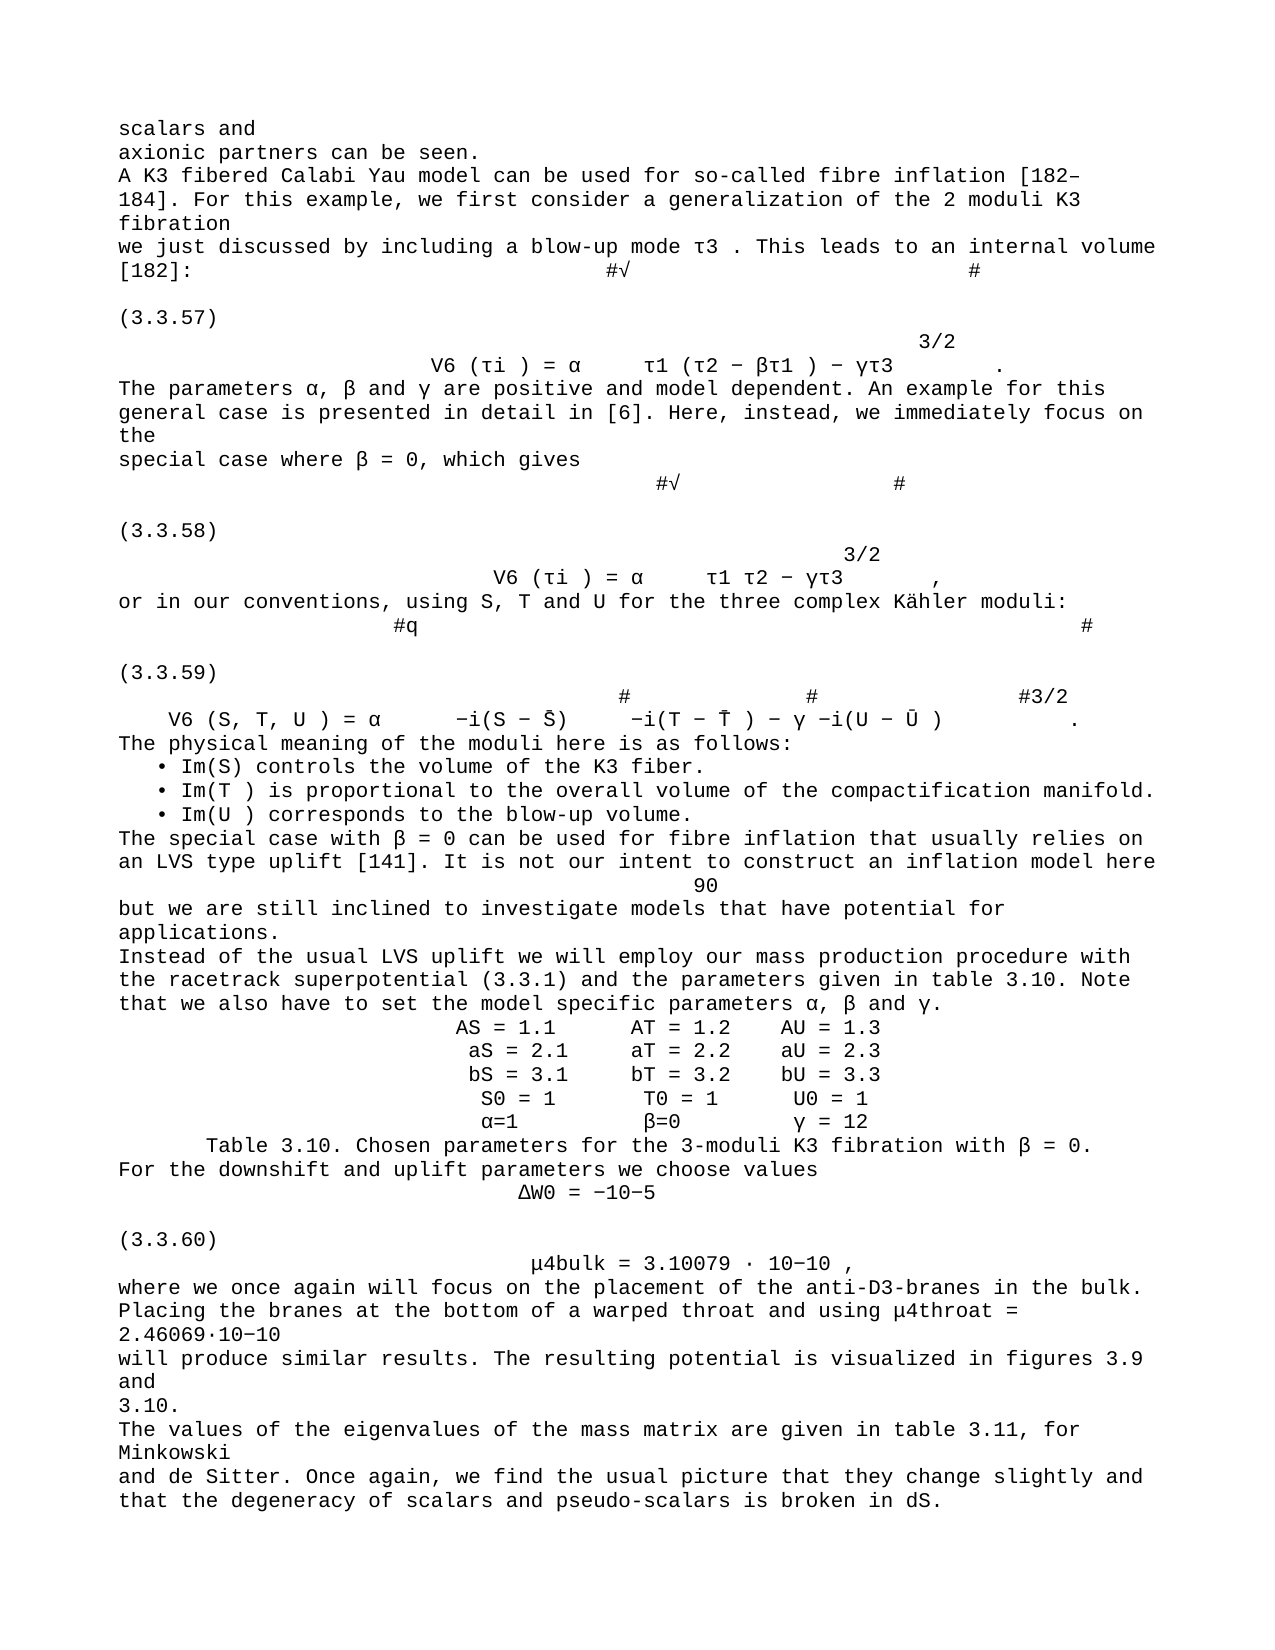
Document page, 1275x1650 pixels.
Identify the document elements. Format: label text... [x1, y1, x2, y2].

text • Im(U ) corresponds to the blow-up volume. [118, 804, 1157, 827]
text we just discussed by including a blow-up mode τ3 . This leads to an internal volume [118, 236, 1157, 260]
text or in our conventions, using S, T and U for the three complex Kähler moduli: [118, 591, 1157, 615]
text (3.3.59) [118, 638, 1157, 686]
text the racetrack superpotential (3.3.1) and the parameters given in table 3.10. Note [118, 969, 1157, 993]
text The physical meaning of the moduli here is as follows: [118, 733, 1157, 757]
text 3/2 [118, 331, 1157, 354]
text aS = 2.1 aT = 2.2 aU = 2.3 [118, 1040, 1157, 1064]
text (3.3.60) [118, 1206, 1157, 1253]
text an LVS type uplift [141]. It is not our intent to construct an inflation model here [118, 851, 1157, 875]
text α=1 β=0 γ = 12 [118, 1111, 1157, 1135]
text (3.3.57) [118, 284, 1157, 331]
text Instead of the usual LVS uplift we will employ our mass production procedure with [118, 946, 1157, 969]
text but we are still inclined to investigate models that have potential for applications. [118, 898, 1157, 946]
text will produce similar results. The resulting potential is visualized in figures 3.9 and [118, 1348, 1157, 1395]
text 3.10. [118, 1395, 1157, 1419]
text bS = 3.1 bT = 3.2 bU = 3.3 [118, 1064, 1157, 1088]
text that the degeneracy of scalars and pseudo-scalars is broken in dS. [118, 1489, 1157, 1513]
text AS = 1.1 AT = 1.2 AU = 1.3 [118, 1017, 1157, 1040]
text The special case with β = 0 can be used for fibre inflation that usually relies on [118, 827, 1157, 851]
text (3.3.58) [118, 496, 1157, 544]
text V6 (τi ) = α τ1 (τ2 − βτ1 ) − γτ3 . [118, 354, 1157, 378]
text 90 [118, 875, 1157, 898]
text The values of the eigenvalues of the mass matrix are given in table 3.11, for Minkowski [118, 1419, 1157, 1466]
text ∆W0 = −10−5 [118, 1182, 1157, 1206]
text where we once again will focus on the placement of the anti-D3-branes in the bulk. [118, 1277, 1157, 1300]
text and de Sitter. Once again, we find the usual picture that they change slightly and [118, 1466, 1157, 1489]
text 3/2 [118, 544, 1157, 567]
text V6 (τi ) = α τ1 τ2 − γτ3 , [118, 567, 1157, 591]
text 184]. For this example, we first consider a generalization of the 2 moduli K3 fibration [118, 189, 1157, 236]
text Table 3.10. Chosen parameters for the 3-moduli K3 fibration with β = 0. [118, 1135, 1157, 1158]
text V6 (S, T, U ) = α −i(S − S̄) −i(T − T̄ ) − γ −i(U − Ū ) . [118, 709, 1157, 733]
text that we also have to set the model specific parameters α, β and γ. [118, 993, 1157, 1017]
text scalars and [118, 118, 1157, 142]
text For the downshift and uplift parameters we choose values [118, 1158, 1157, 1182]
text S0 = 1 T0 = 1 U0 = 1 [118, 1088, 1157, 1111]
text [182]: #√ # [118, 260, 1157, 284]
text #q # [118, 615, 1157, 638]
text special case where β = 0, which gives [118, 449, 1157, 473]
text general case is presented in detail in [6]. Here, instead, we immediately focus on the [118, 402, 1157, 449]
text axionic partners can be seen. [118, 142, 1157, 165]
text The parameters α, β and γ are positive and model dependent. An example for this [118, 378, 1157, 402]
text • Im(T ) is proportional to the overall volume of the compactification manifold. [118, 780, 1157, 804]
text A K3 fibered Calabi Yau model can be used for so-called fibre inflation [182– [118, 165, 1157, 189]
text μ4bulk = 3.10079 · 10−10 , [118, 1253, 1157, 1277]
text #√ # [118, 473, 1157, 496]
text • Im(S) controls the volume of the K3 fiber. [118, 757, 1157, 780]
text Placing the branes at the bottom of a warped throat and using μ4throat = 2.46069·10−10 [118, 1300, 1157, 1348]
text # # #3/2 [118, 686, 1157, 709]
